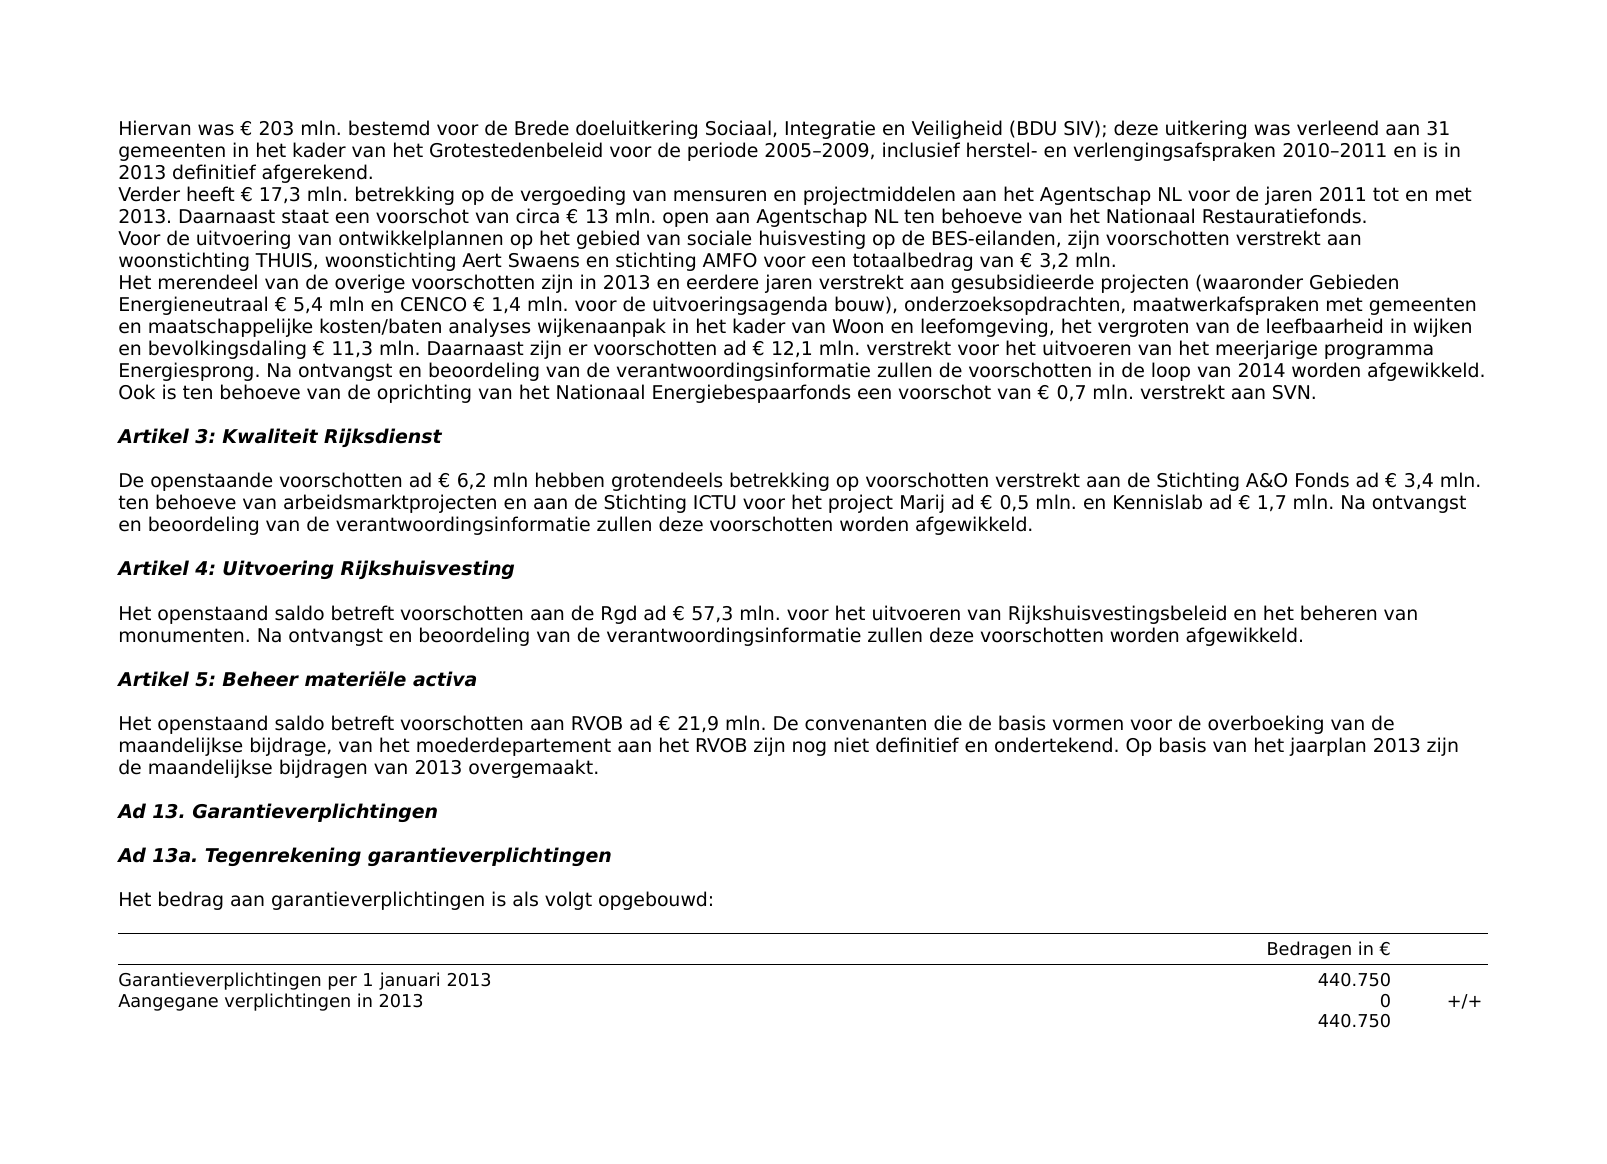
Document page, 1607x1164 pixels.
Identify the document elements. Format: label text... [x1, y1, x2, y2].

table_cell [910, 991, 1153, 1011]
subtitle Artikel 3: Kwaliteit Rijksdienst [118, 426, 1488, 448]
table_header [1397, 934, 1488, 964]
table_cell 0 [1153, 991, 1397, 1011]
table_cell 440.750 [1153, 1011, 1397, 1032]
table_cell [118, 1011, 909, 1032]
table_cell [910, 1011, 1153, 1032]
subtitle Artikel 5: Beheer materiële activa [118, 669, 1488, 691]
text Het bedrag aan garantieverplichtingen is als volgt opgebouwd: [118, 889, 1488, 911]
table_cell [1397, 965, 1488, 991]
text Het merendeel van de overige voorschotten zijn in 2013 en eerdere jaren verstrekt aan gesubsidieerde projecten (waaronder Gebieden Energieneutraal € 5,4 mln en CENCO € 1,4 mln. voor de uitvoeringsagenda bouw), onderzoeksopdrachten, maatwerkafspraken met gemeenten en maatschappelijke kosten/baten analyses wijkenaanpak in het kader van Woon en leefomgeving, het vergroten van de leefbaarheid in wijken en bevolkingsdaling € 11,3 mln. Daarnaast zijn er voorschotten ad € 12,1 mln. verstrekt voor het uitvoeren van het meerjarige programma Energiesprong. Na ontvangst en beoordeling van de verantwoordingsinformatie zullen de voorschotten in de loop van 2014 worden afgewikkeld. Ook is ten behoeve van de oprichting van het Nationaal Energiebespaarfonds een voorschot van € 0,7 mln. verstrekt aan SVN. [118, 272, 1488, 404]
text Het openstaand saldo betreft voorschotten aan de Rgd ad € 57,3 mln. voor het uitvoeren van Rijkshuisvestingsbeleid en het beheren van monumenten. Na ontvangst en beoordeling van de verantwoordingsinformatie zullen deze voorschotten worden afgewikkeld. [118, 602, 1488, 646]
subtitle Artikel 4: Uitvoering Rijkshuisvesting [118, 558, 1488, 580]
text Voor de uitvoering van ontwikkelplannen op het gebied van sociale huisvesting op de BES-eilanden, zijn voorschotten verstrekt aan woonstichting THUIS, woonstichting Aert Swaens en stichting AMFO voor een totaalbedrag van € 3,2 mln. [118, 228, 1488, 272]
table_cell 440.750 [1153, 965, 1397, 991]
table_cell [1397, 1011, 1488, 1032]
table_cell Garantieverplichtingen per 1 januari 2013 [118, 965, 909, 991]
table_cell [910, 965, 1153, 991]
text De openstaande voorschotten ad € 6,2 mln hebben grotendeels betrekking op voorschotten verstrekt aan de Stichting A&O Fonds ad € 3,4 mln. ten behoeve van arbeidsmarktprojecten en aan de Stichting ICTU voor het project Marij ad € 0,5 mln. en Kennislab ad € 1,7 mln. Na ontvangst en beoordeling van de verantwoordingsinformatie zullen deze voorschotten worden afgewikkeld. [118, 470, 1488, 536]
subtitle Ad 13. Garantieverplichtingen [118, 801, 1488, 823]
table_header [910, 934, 1153, 964]
text Het openstaand saldo betreft voorschotten aan RVOB ad € 21,9 mln. De convenanten die de basis vormen voor de overboeking van de maandelijkse bijdrage, van het moederdepartement aan het RVOB zijn nog niet definitief en ondertekend. Op basis van het jaarplan 2013 zijn de maandelijkse bijdragen van 2013 overgemaakt. [118, 713, 1488, 779]
table_cell Aangegane verplichtingen in 2013 [118, 991, 909, 1011]
table_header [118, 934, 909, 964]
table_header Bedragen in € [1153, 934, 1397, 964]
table_cell +/+ [1397, 991, 1488, 1011]
text Verder heeft € 17,3 mln. betrekking op de vergoeding van mensuren en projectmiddelen aan het Agentschap NL voor de jaren 2011 tot en met 2013. Daarnaast staat een voorschot van circa € 13 mln. open aan Agentschap NL ten behoeve van het Nationaal Restauratiefonds. [118, 184, 1488, 228]
subtitle Ad 13a. Tegenrekening garantieverplichtingen [118, 845, 1488, 867]
text Hiervan was € 203 mln. bestemd voor de Brede doeluitkering Sociaal, Integratie en Veiligheid (BDU SIV); deze uitkering was verleend aan 31 gemeenten in het kader van het Grotestedenbeleid voor de periode 2005–2009, inclusief herstel- en verlengingsafspraken 2010–2011 en is in 2013 definitief afgerekend. [118, 118, 1488, 184]
